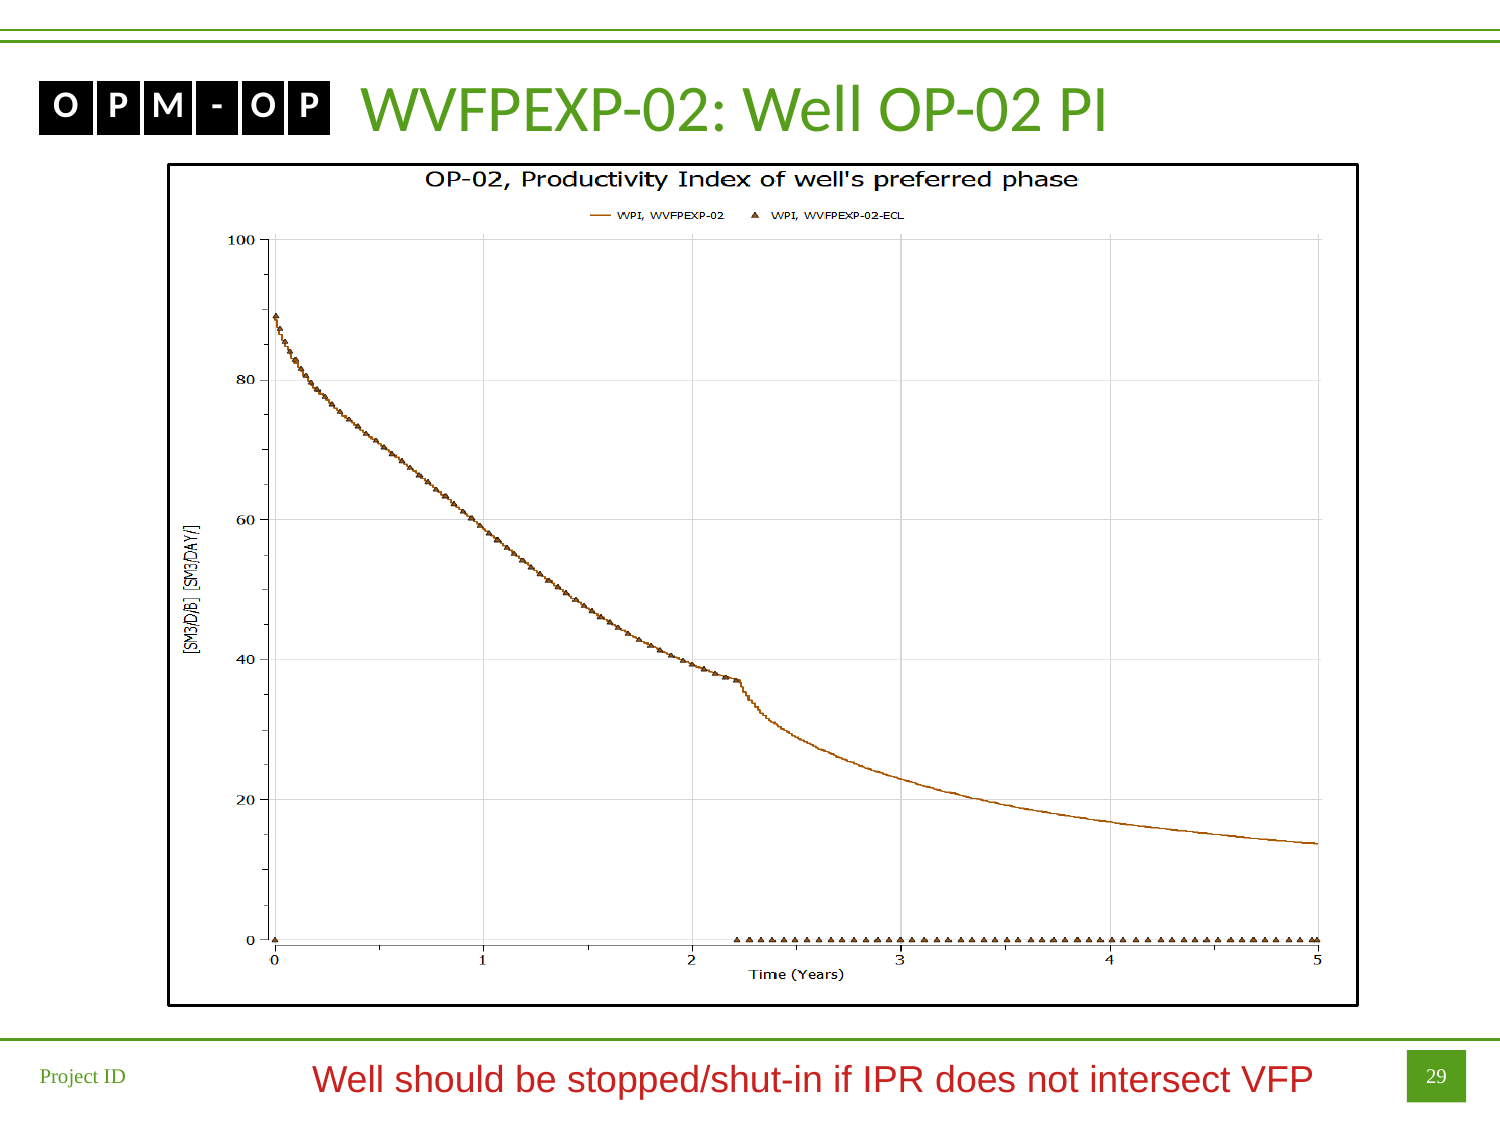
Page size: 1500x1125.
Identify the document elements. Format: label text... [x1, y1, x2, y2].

text_box Well should be stopped/shut-in if IPR does not intersect VFP [267, 1051, 1359, 1109]
title WVFPEXP-02: Well OP-02 PI [360, 77, 1425, 153]
picture [169, 165, 1356, 1004]
